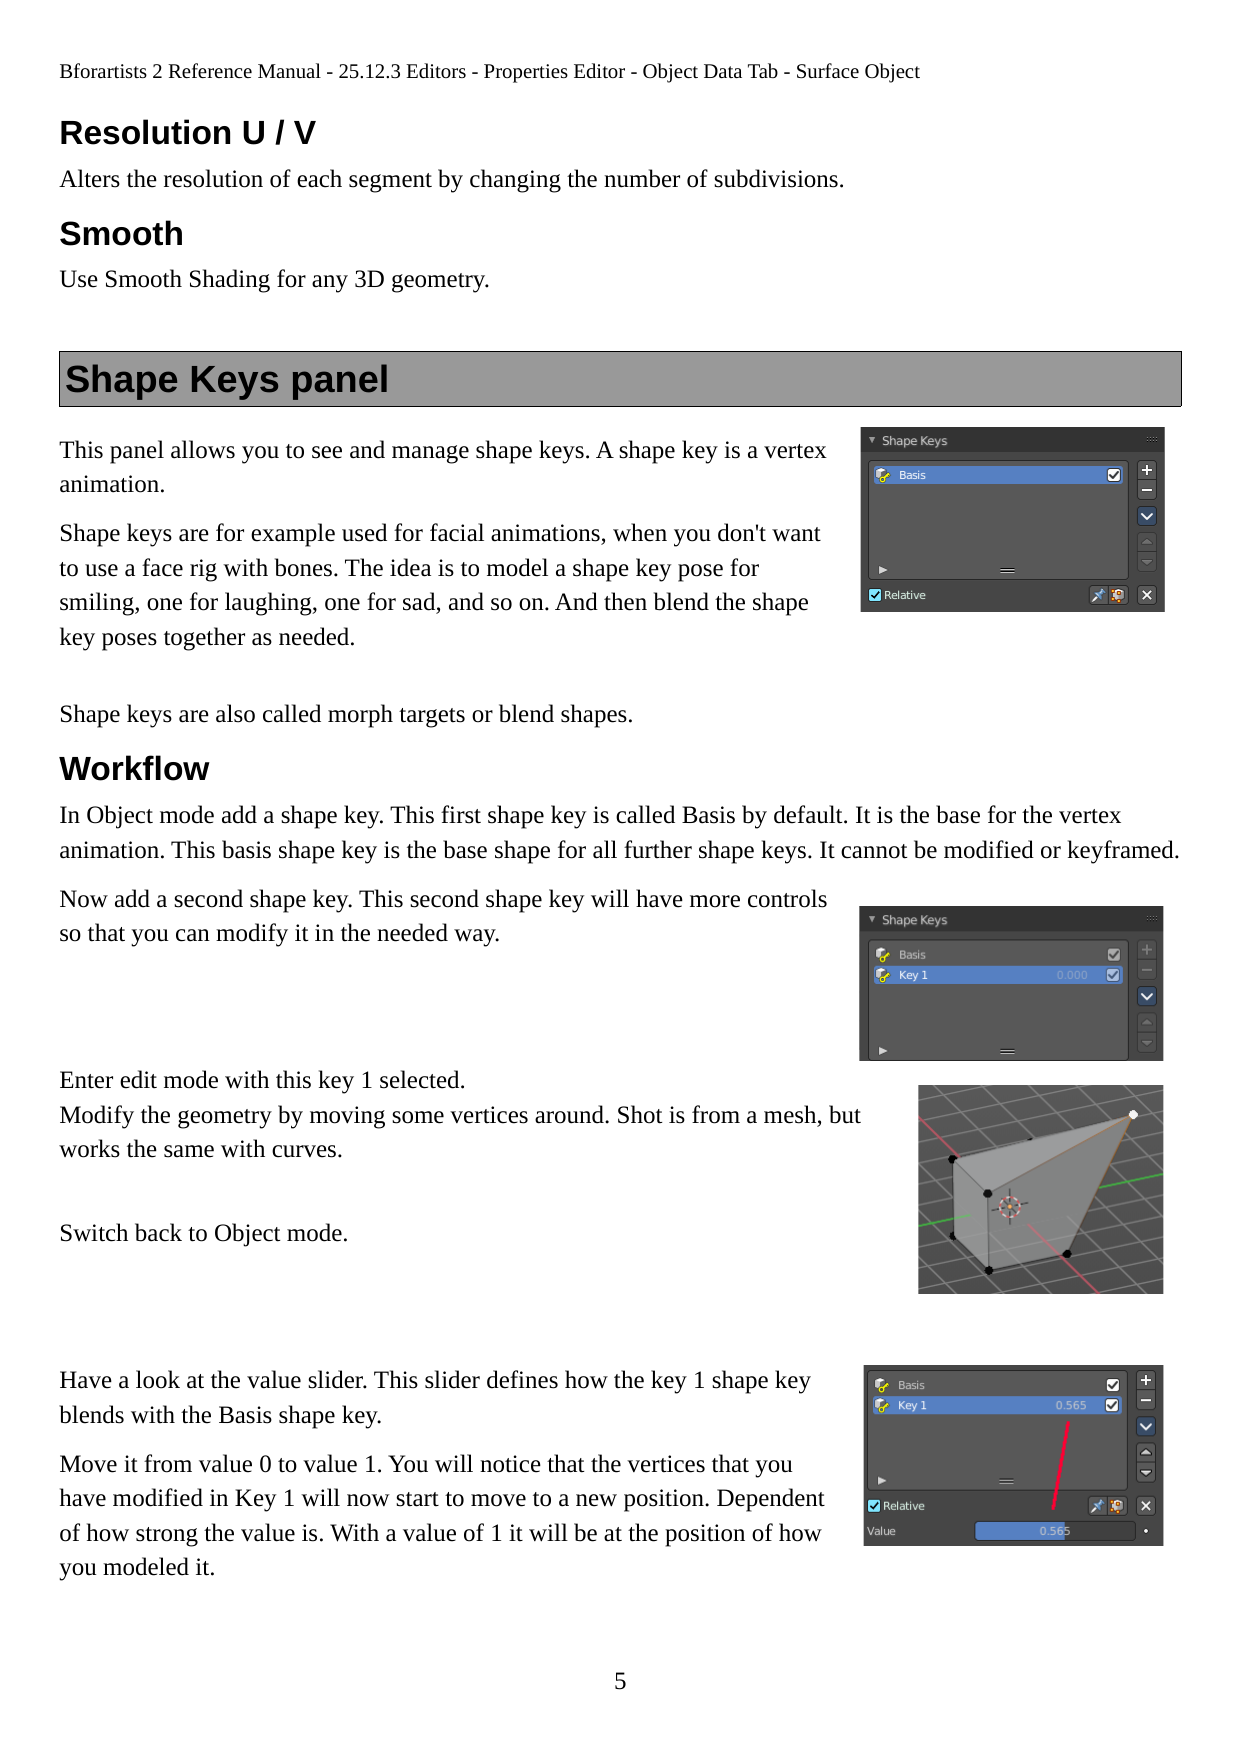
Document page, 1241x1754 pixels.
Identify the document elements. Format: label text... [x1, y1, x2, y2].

text Enter edit mode with this key 1 selected. Modify the geometry by moving some vertices around. Shot is from a mesh, but works the same with curves. [59, 1066, 1181, 1163]
subtitle Smooth [59, 213, 1181, 252]
text Alters the resolution of each segment by changing the number of subdivisions. [59, 164, 1181, 192]
picture [863, 1365, 1164, 1546]
subtitle Workflow [59, 749, 1181, 788]
text Switch back to Object mode. [59, 1183, 918, 1247]
picture [859, 906, 1164, 1061]
text [1164, 1183, 1181, 1247]
table_header Shape Keys panel [60, 352, 1181, 406]
text Move it from value 0 to value 1. You will notice that the vertices that you have modified in Key 1 will now start to move to a new position. Dependent of how strong the value is. With a value of 1 it will be at the position of how you modeled it. [59, 1449, 1181, 1581]
text Shape keys are for example used for facial animations, when you don't want to use a face rig with bones. The idea is to model a shape key pose for smiling, one for laughing, one for sad, and so on. And then blend the shape key poses together as needed. [59, 518, 1181, 651]
text Now add a second shape key. This second shape key will have more controls so that you can modify it in the needed way. [59, 884, 1181, 947]
subtitle Resolution U / V [59, 113, 1181, 151]
picture [860, 427, 1165, 612]
text Use Smooth Shading for any 3D geometry. [59, 264, 1181, 293]
picture [918, 1085, 1164, 1294]
text In Object mode add a shape key. This first shape key is called Basis by default. It is the base for the vertex animation. This basis shape key is the base shape for all further shape keys. It cannot be modified or keyframed. [59, 800, 1181, 863]
text Shape keys are also called morph targets or blend shapes. [59, 699, 1181, 728]
text This panel allows you to see and manage shape keys. A shape key is a vertex animation. [59, 435, 860, 498]
text Have a look at the value slider. This slider defines how the key 1 shape key blends with the Basis shape key. [59, 1365, 863, 1428]
